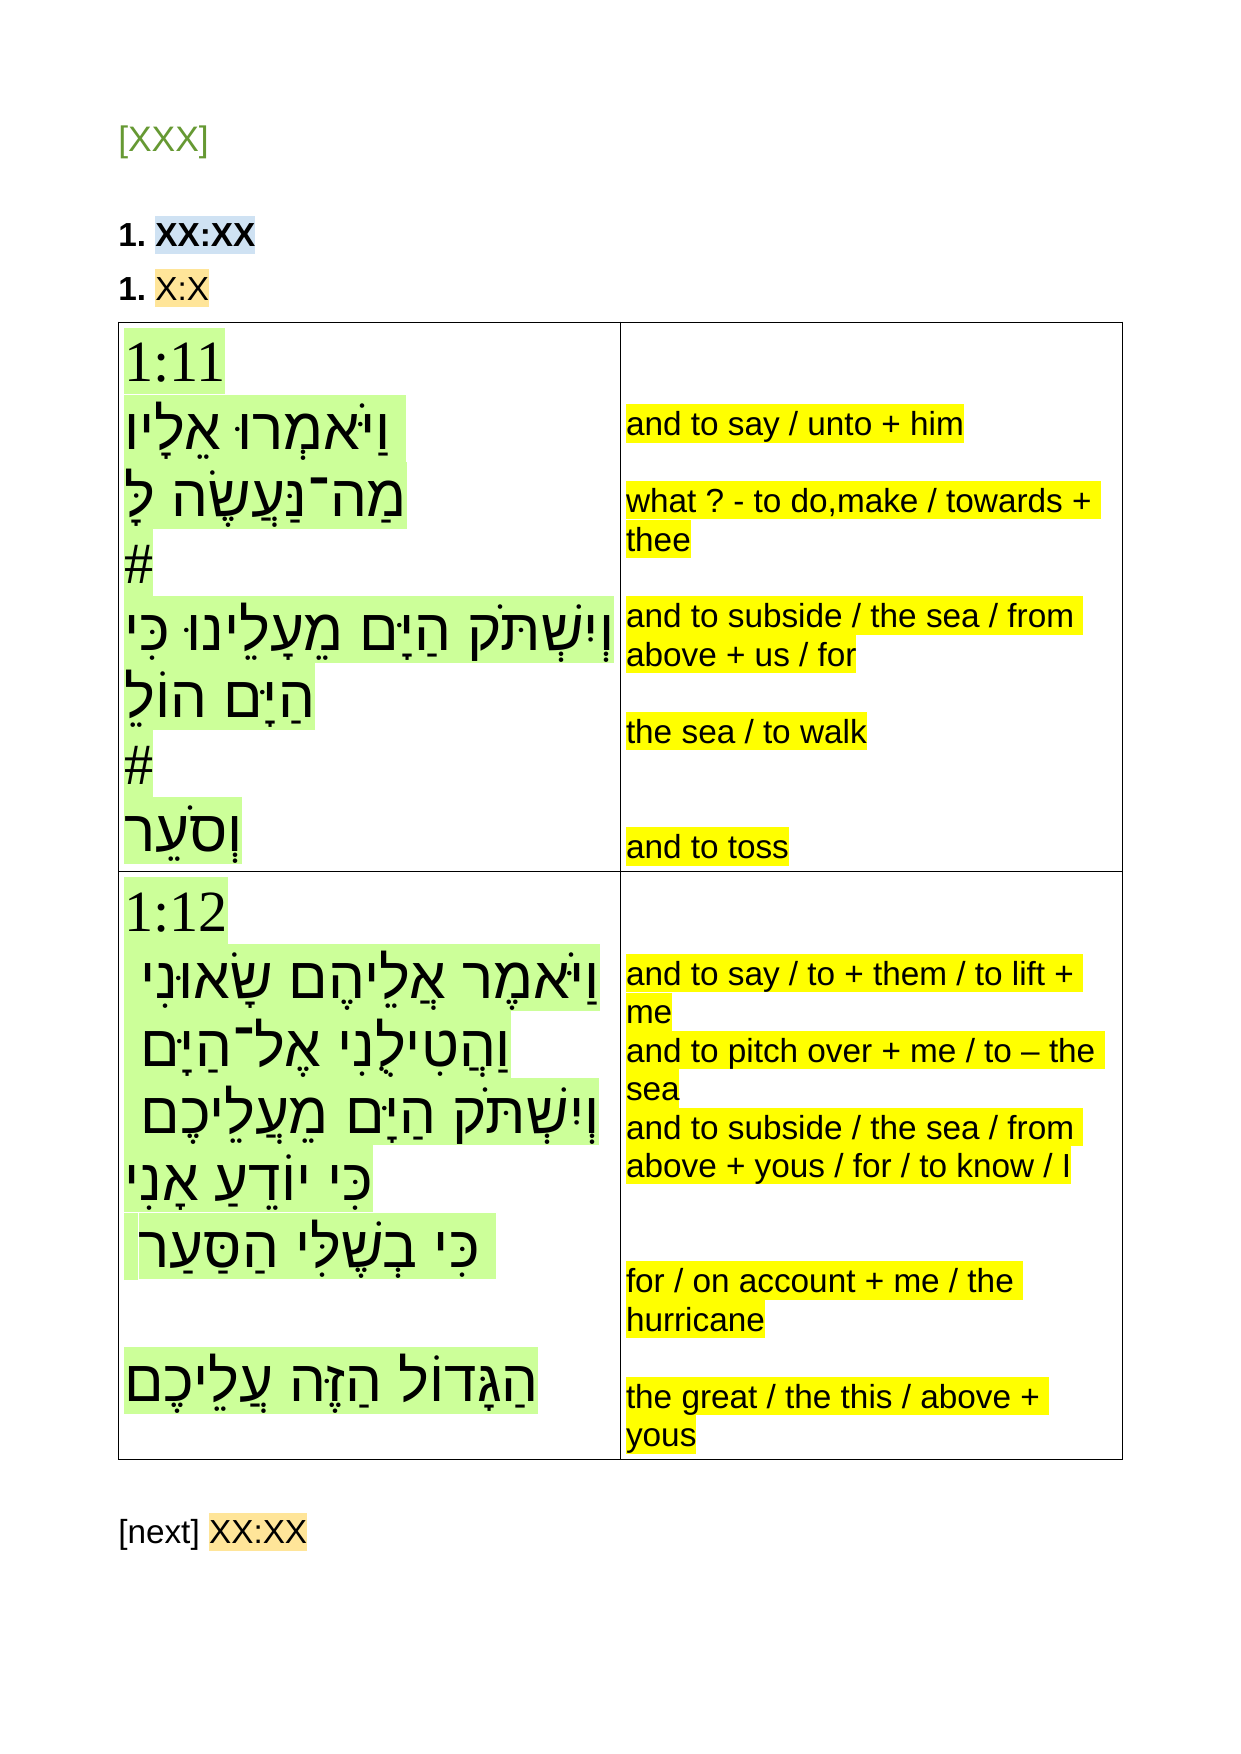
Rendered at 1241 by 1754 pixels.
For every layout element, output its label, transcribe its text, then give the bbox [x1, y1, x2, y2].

table_cell 1:12 וַיֹּאמֶר אֲלֵיהֶם שָׂאוּנִי וַהֲטִילֻנִי אֶל־הַיָּם וְיִשְׁתֹּק הַיָּם מֵעֲלֵיכֶם כִּי יוֹדֵעַ אָנִי כִּי בְשֶׁלִּי הַסַּעַר הַגָּדוֹל הַזֶּה עֲלֵיכֶם [119, 872, 620, 1459]
table_header and to say / unto + him what ? - to do,make / towards + thee and to subside / the sea / from above + us / for the sea / to walk and to toss [621, 323, 1122, 871]
text 1. XX:XX [118, 216, 1122, 254]
text [next] XX:XX [118, 1512, 1122, 1551]
text 1. X:X [118, 268, 1122, 307]
table_cell and to say / to + them / to lift + me and to pitch over + me / to – the sea and to subside / the sea / from above + yous / for / to know / I for / on account + me / the hurricane the great / the this / above + yous [621, 872, 1122, 1459]
text [XXX] [118, 118, 1122, 159]
table_header 1:11 וַיֹּאמְרוּ אֵלָיו מַה־נַּעֲשֶׂה לָּ # וְיִשְׁתֹּק הַיָּם מֵעָלֵינוּ כִּי הַיָּם הוֹלֵ # וְסֹעֵר [119, 323, 620, 871]
